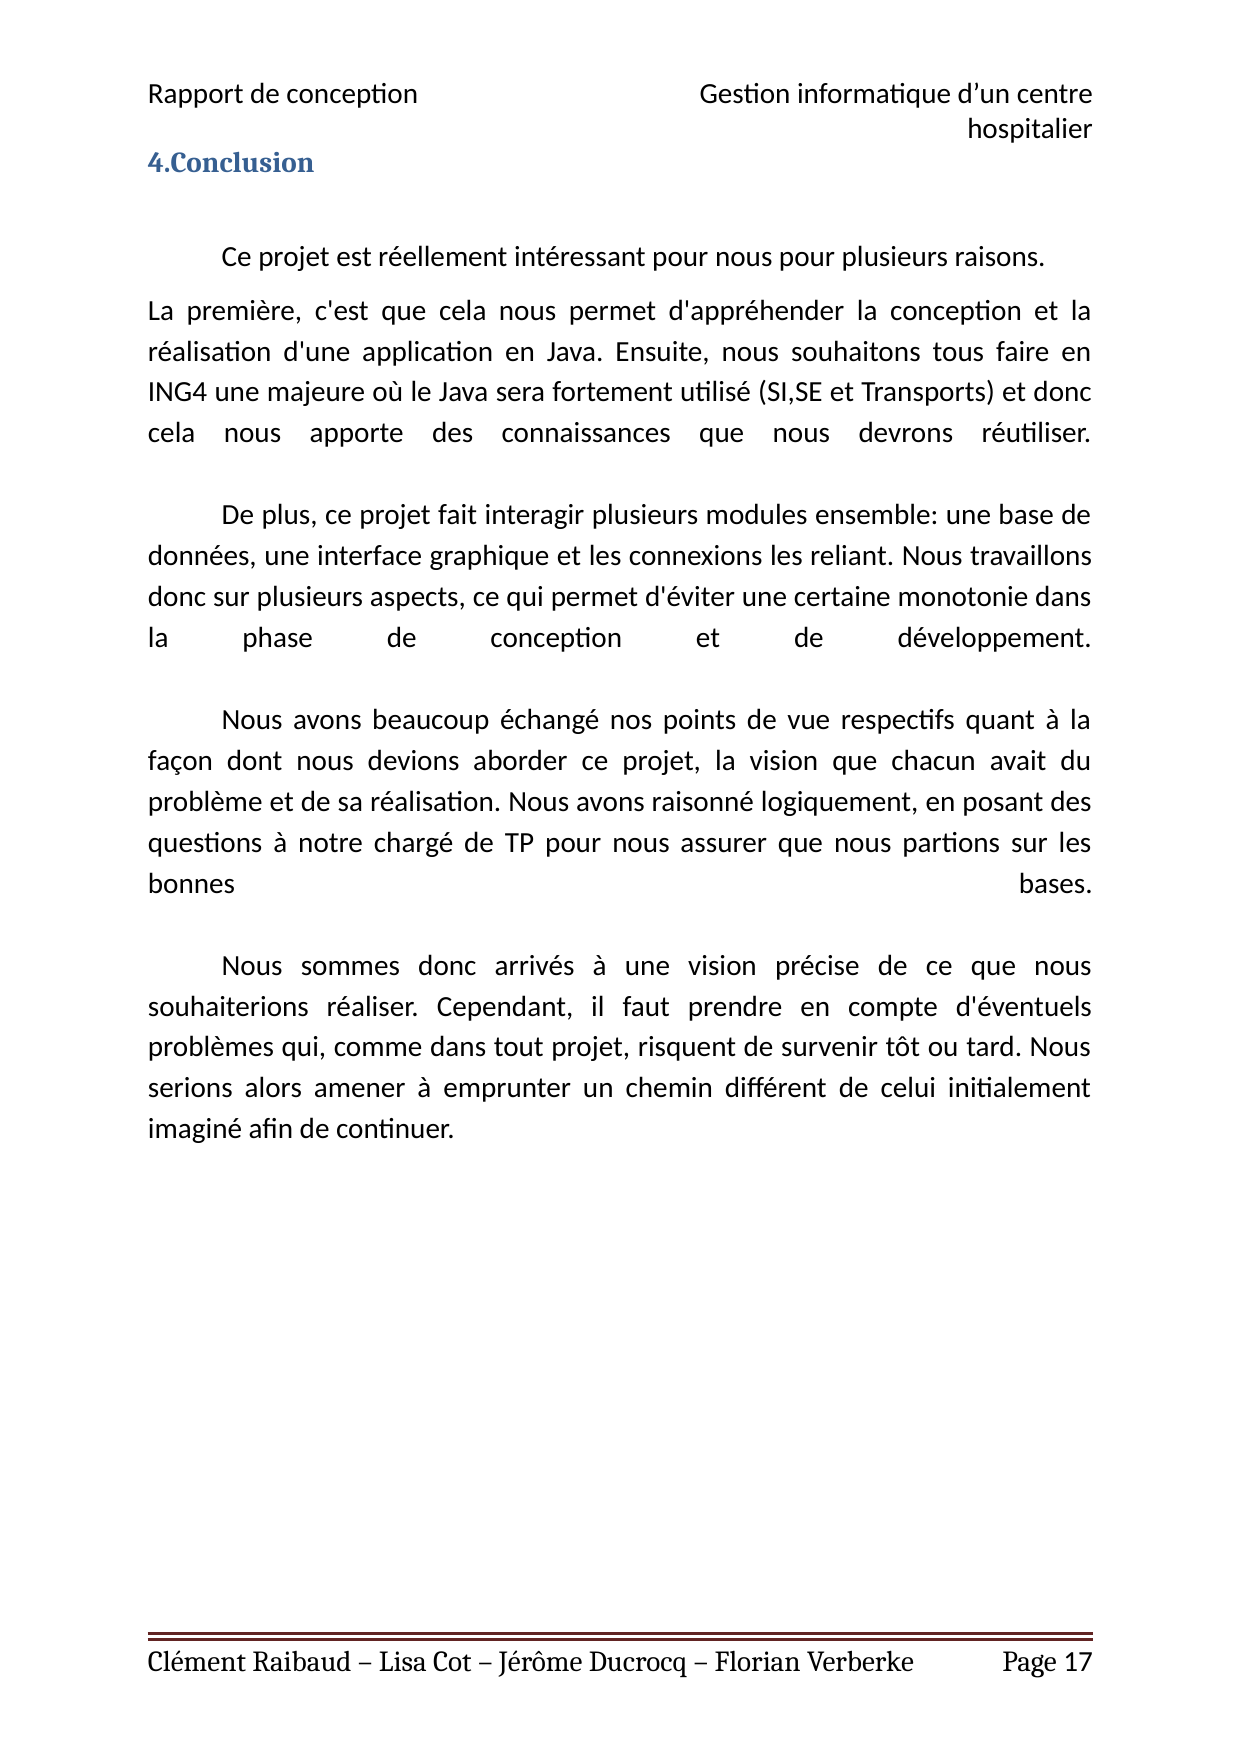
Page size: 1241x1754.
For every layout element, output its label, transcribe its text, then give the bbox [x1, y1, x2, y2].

text La première, c'est que cela nous permet d'appréhender la conception et la réalisation d'une application en Java. Ensuite, nous souhaitons tous faire en ING4 une majeure où le Java sera fortement utilisé (SI,SE et Transports) et donc cela nous apporte des connaissances que nous devrons réutiliser. De plus, ce projet fait interagir plusieurs modules ensemble: une base de données, une interface graphique et les connexions les reliant. Nous travaillons donc sur plusieurs aspects, ce qui permet d'éviter une certaine monotonie dans la phase de conception et de développement. Nous avons beaucoup échangé nos points de vue respectifs quant à la façon dont nous devions aborder ce projet, la vision que chacun avait du problème et de sa réalisation. Nous avons raisonné logiquement, en posant des questions à notre chargé de TP pour nous assurer que nous partions sur les bonnes bases. Nous sommes donc arrivés à une vision précise de ce que nous souhaiterions réaliser. Cependant, il faut prendre en compte d'éventuels problèmes qui, comme dans tout projet, risquent de survenir tôt ou tard. Nous serions alors amener à emprunter un chemin différent de celui initialement imaginé afin de continuer. [148, 292, 1093, 1146]
list Conclusion [148, 146, 1093, 180]
text Ce projet est réellement intéressant pour nous pour plusieurs raisons. [148, 238, 1093, 274]
